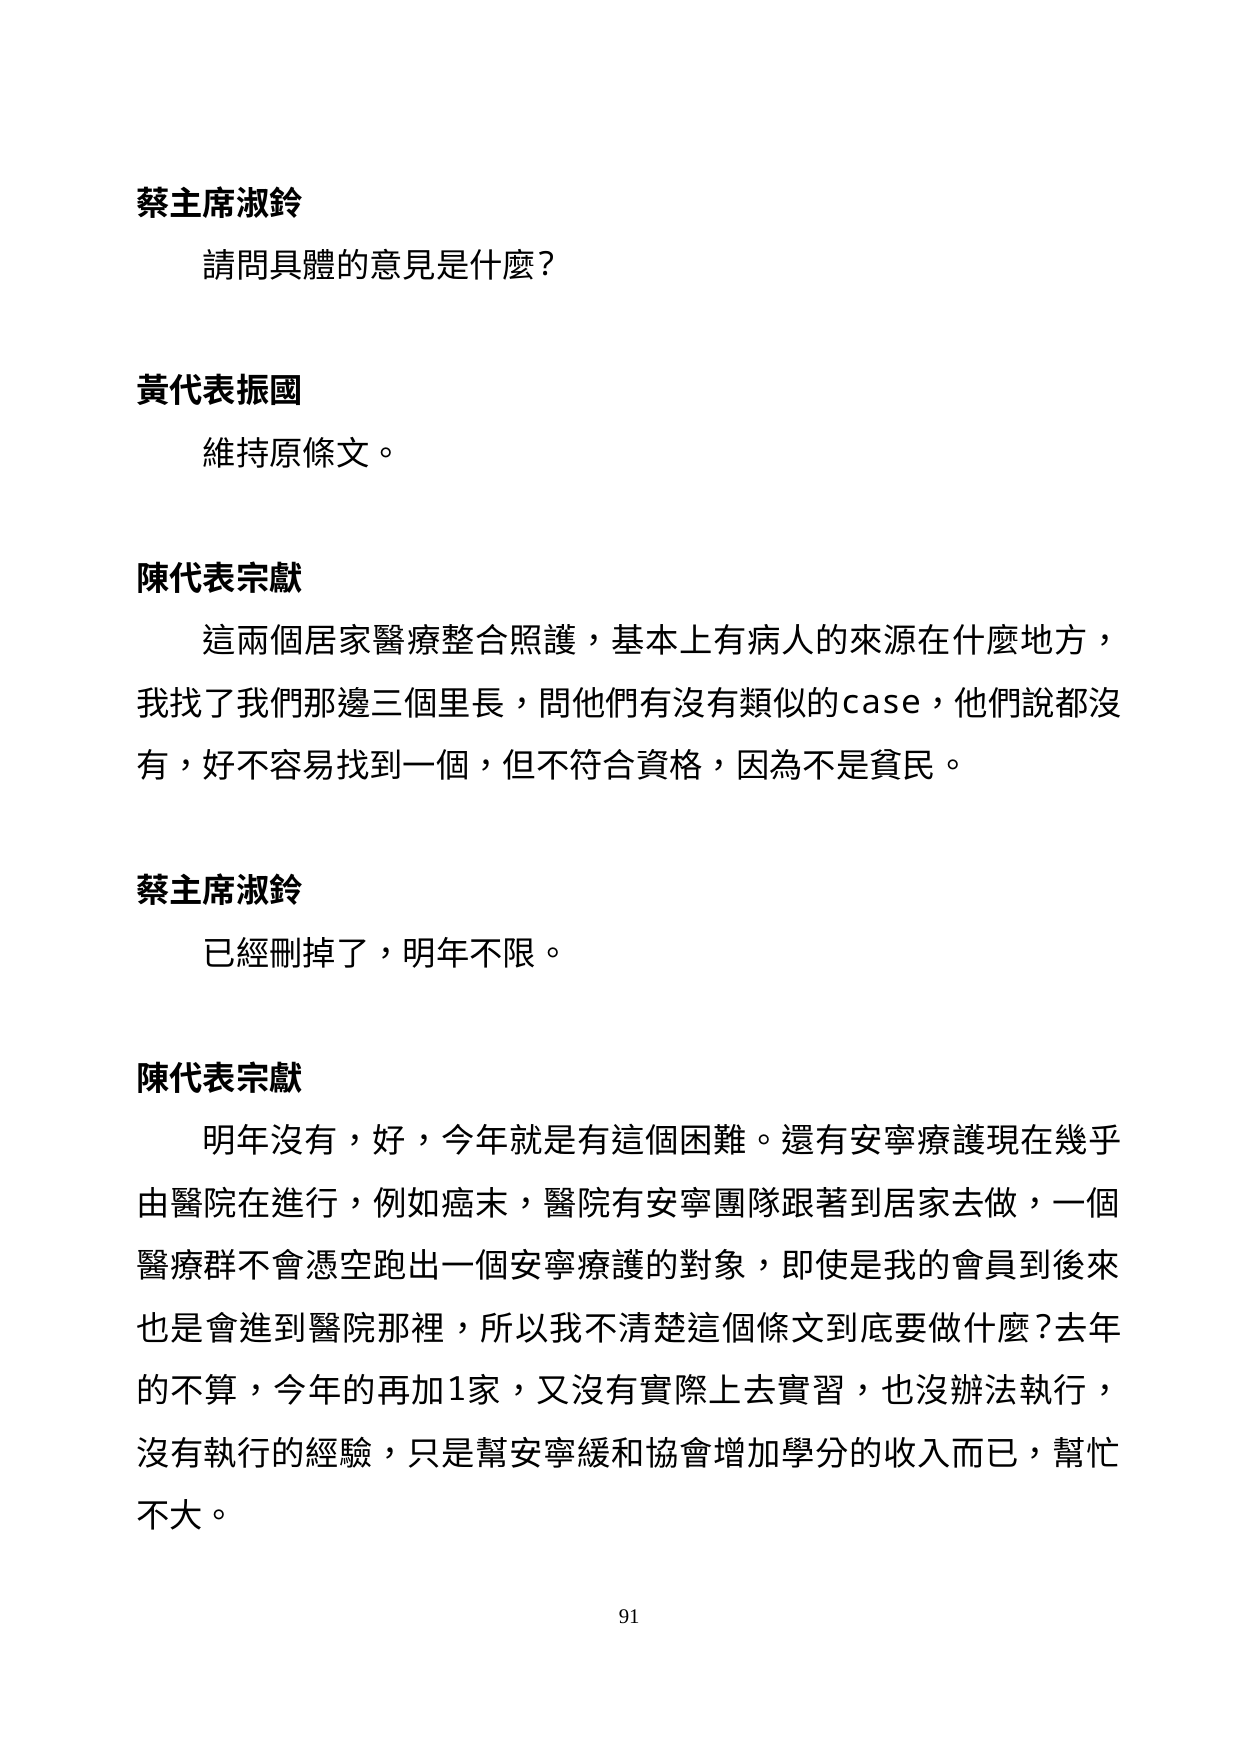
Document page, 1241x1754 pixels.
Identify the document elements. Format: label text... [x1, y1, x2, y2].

text 這兩個居家醫療整合照護，基本上有病人的來源在什麼地方，我找了我們那邊三個里長，問他們有沒有類似的case，他們說都沒有，好不容易找到一個，但不符合資格，因為不是貧民。 [136, 596, 1122, 784]
text 陳代表宗獻 [136, 1034, 1122, 1096]
text 黃代表振國 [136, 346, 1122, 409]
text 維持原條文。 [136, 409, 1122, 471]
text 蔡主席淑鈴 [136, 846, 1122, 909]
text 明年沒有，好，今年就是有這個困難。還有安寧療護現在幾乎由醫院在進行，例如癌末，醫院有安寧團隊跟著到居家去做，一個醫療群不會憑空跑出一個安寧療護的對象，即使是我的會員到後來也是會進到醫院那裡，所以我不清楚這個條文到底要做什麼?去年的不算，今年的再加1家，又沒有實際上去實習，也沒辦法執行，沒有執行的經驗，只是幫安寧緩和協會增加學分的收入而已，幫忙不大。 [136, 1096, 1122, 1534]
text 陳代表宗獻 [136, 534, 1122, 596]
text 已經刪掉了，明年不限。 [136, 909, 1122, 971]
text 蔡主席淑鈴 [136, 159, 1122, 221]
text 請問具體的意見是什麼? [136, 221, 1122, 284]
